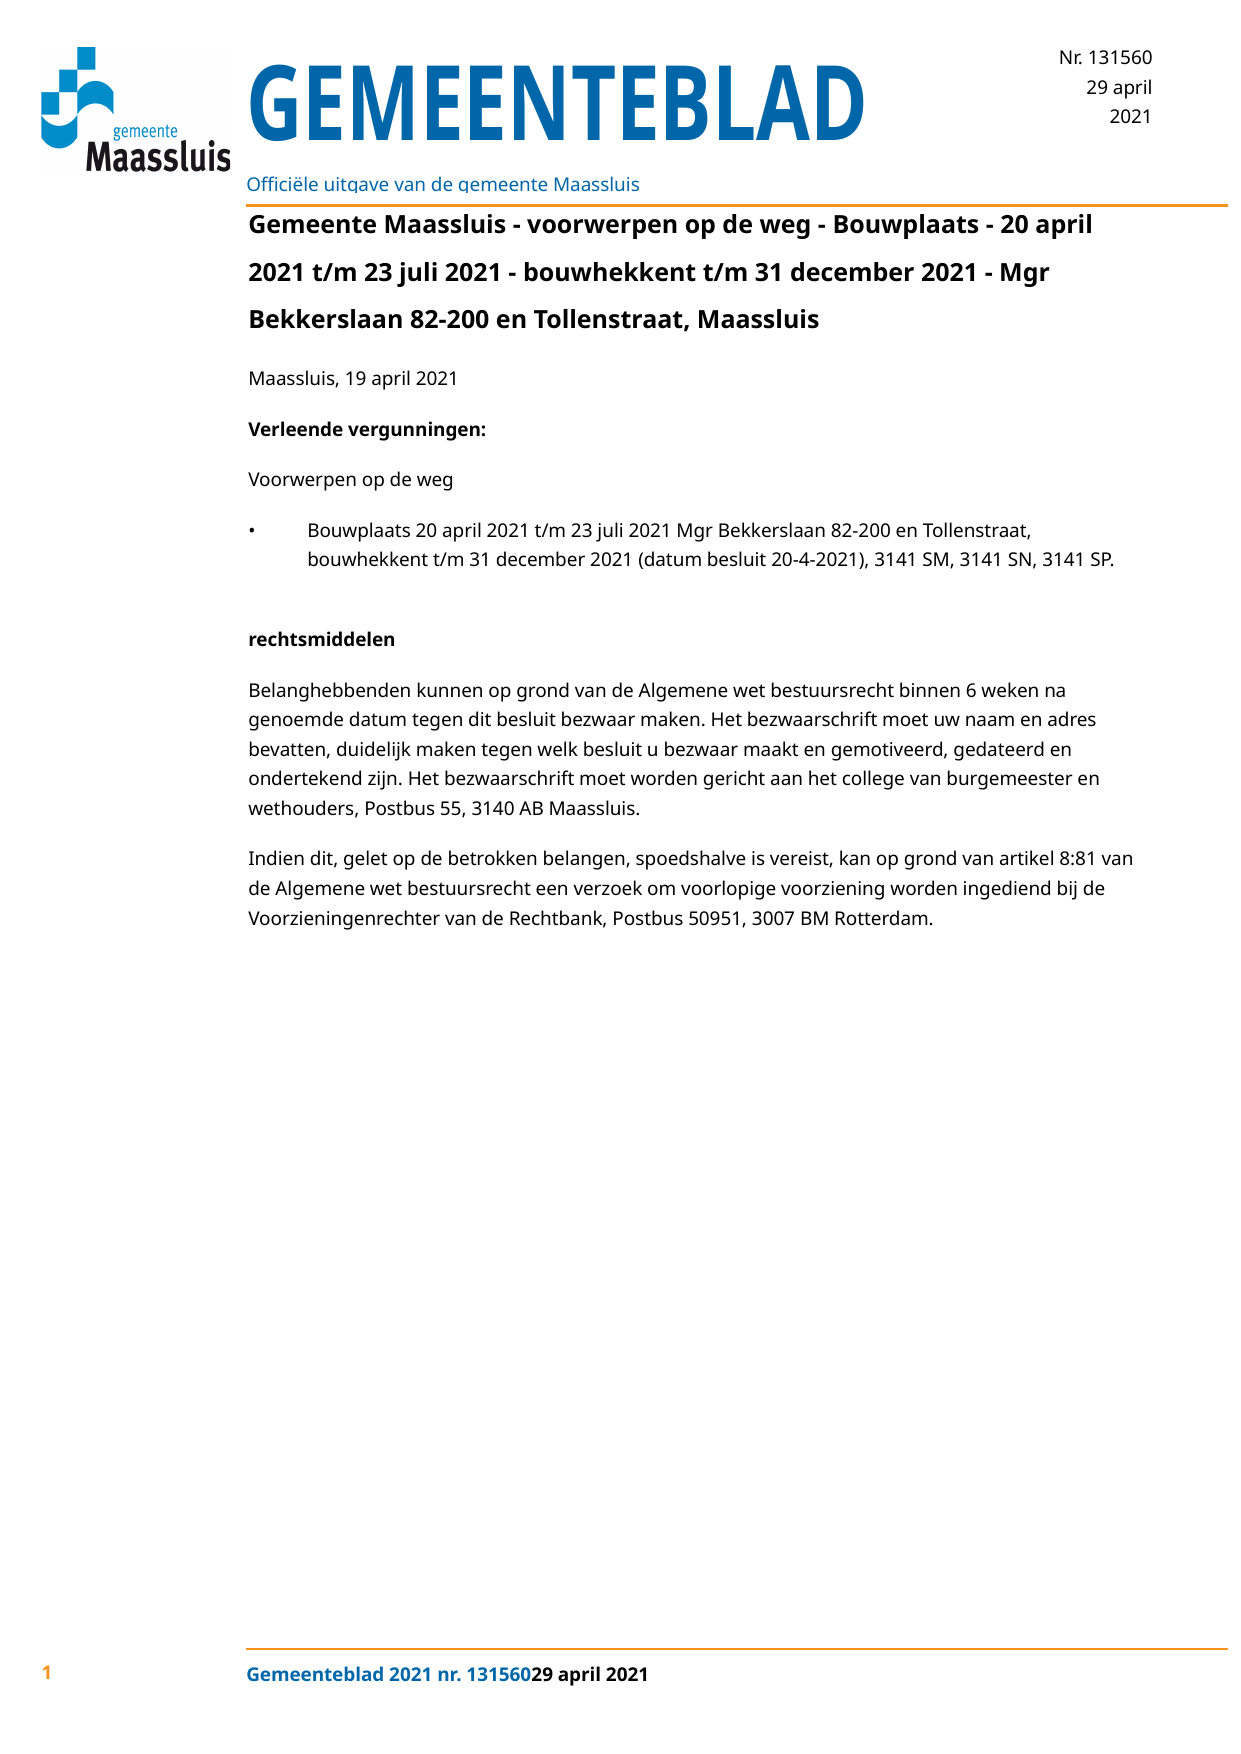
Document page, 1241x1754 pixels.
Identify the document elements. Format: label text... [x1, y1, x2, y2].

picture [41, 47, 77, 92]
list Bouwplaats 20 april 2021 t/m 23 juli 2021 Mgr Bekkerslaan 82-200 en Tollenstraat, bouwhekkent t/m 31 december 2021 (datum besluit 20-4-2021), 3141 SM, 3141 SN, 3141 SP. [248, 517, 1152, 572]
text Maassluis, 19 april 2021 [248, 366, 1152, 391]
text Gemeente Maassluis - voorwerpen op de weg - Bouwplaats - 20 april 2021 t/m 23 juli 2021 - bouwhekkent t/m 31 december 2021 - Mgr Bekkerslaan 82-200 en Tollenstraat, Maassluis [248, 207, 1152, 336]
text Voorwerpen op de weg [248, 466, 1152, 492]
text Belanghebbenden kunnen op grond van de Algemene wet bestuursrecht binnen 6 weken na genoemde datum tegen dit besluit bezwaar maken. Het bezwaarschrift moet uw naam en adres bevatten, duidelijk maken tegen welk besluit u bezwaar maakt en gemotiveerd, gedateerd en ondertekend zijn. Het bezwaarschrift moet worden gericht aan het college van burgemeester en wethouders, Postbus 55, 3140 AB Maassluis. [248, 677, 1152, 821]
text rechtsmiddelen [248, 626, 1152, 652]
picture [41, 47, 231, 172]
text Indien dit, gelet op de betrokken belangen, spoedshalve is vereist, kan op grond van artikel 8:81 van de Algemene wet bestuursrecht een verzoek om voorlopige voorziening worden ingediend bij de Voorzieningenrechter van de Rechtbank, Postbus 50951, 3007 BM Rotterdam. [248, 846, 1152, 930]
text Verleende vergunningen: [248, 416, 1152, 442]
